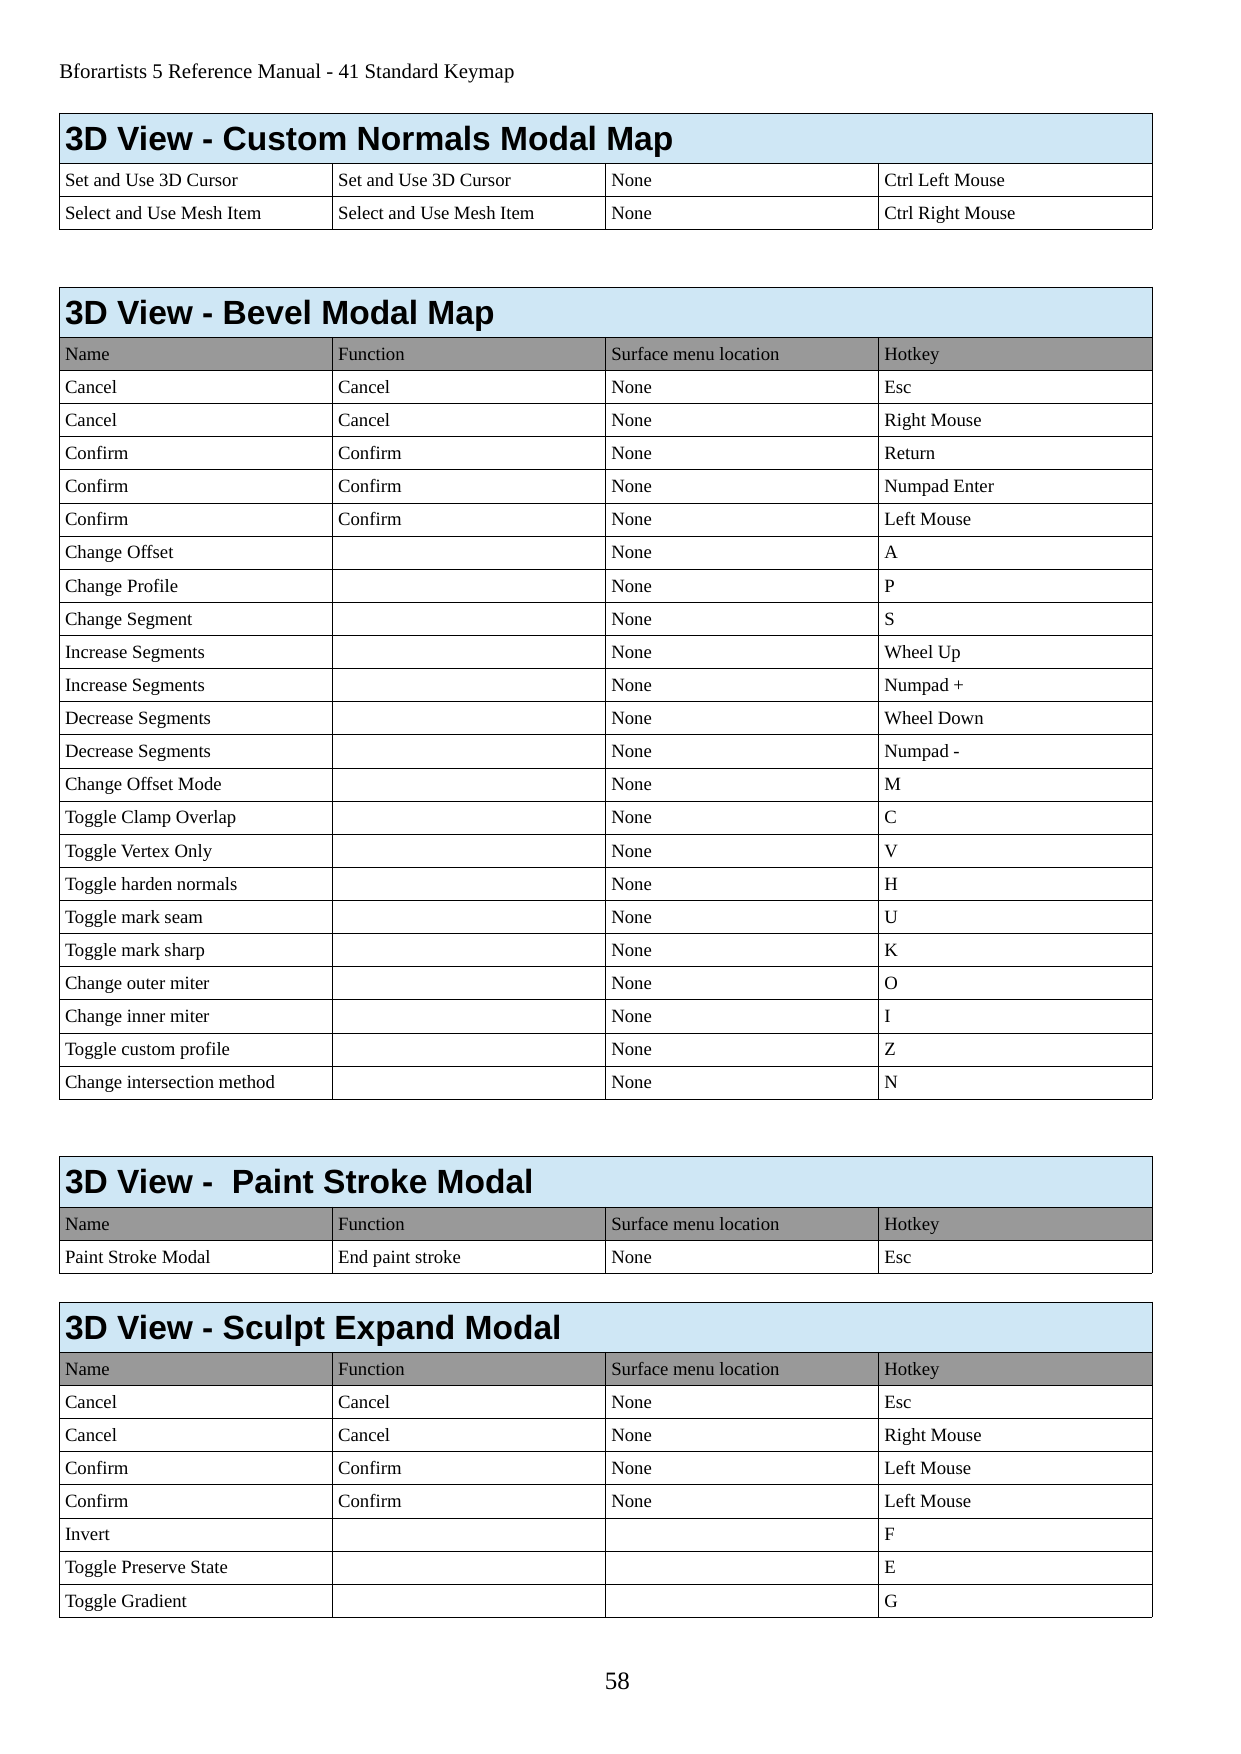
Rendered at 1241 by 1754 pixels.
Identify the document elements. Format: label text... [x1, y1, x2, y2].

table_cell Right Mouse [879, 1419, 1152, 1451]
table_cell Cancel [333, 404, 605, 436]
table_cell Toggle Clamp Overlap [60, 802, 332, 834]
table_cell None [606, 197, 878, 229]
table_cell Left Mouse [879, 1485, 1152, 1517]
table_cell Cancel [60, 1419, 332, 1451]
table_cell Change Profile [60, 570, 332, 602]
table_cell None [606, 1485, 878, 1517]
table_cell None [606, 702, 878, 734]
table_cell [333, 1585, 605, 1617]
table_cell I [879, 1000, 1152, 1032]
table_cell A [879, 537, 1152, 569]
table_cell H [879, 868, 1152, 900]
table_cell Surface menu location [606, 1353, 878, 1385]
table_cell None [606, 934, 878, 966]
table_cell [333, 603, 605, 635]
table_cell Cancel [60, 404, 332, 436]
table_cell None [606, 1034, 878, 1066]
table_header 3D View - Bevel Modal Map [60, 288, 1152, 337]
table_cell M [879, 769, 1152, 801]
table_cell Hotkey [879, 338, 1152, 370]
table_cell Change inner miter [60, 1000, 332, 1032]
table_cell [333, 967, 605, 999]
table_cell Toggle Preserve State [60, 1552, 332, 1584]
table_cell Name [60, 1353, 332, 1385]
table_cell [333, 868, 605, 900]
table_cell None [606, 1419, 878, 1451]
table_cell Name [60, 1208, 332, 1240]
table_cell End paint stroke [333, 1241, 605, 1273]
table_cell [333, 802, 605, 834]
table_cell N [879, 1067, 1152, 1099]
table_cell Function [333, 338, 605, 370]
table_cell None [606, 570, 878, 602]
table_cell Decrease Segments [60, 702, 332, 734]
table_cell [333, 901, 605, 933]
table_cell [333, 735, 605, 767]
table_cell Ctrl Left Mouse [879, 164, 1152, 196]
table_cell [333, 1519, 605, 1551]
table_cell Paint Stroke Modal [60, 1241, 332, 1273]
table_cell [333, 769, 605, 801]
table_cell [333, 934, 605, 966]
table_cell Cancel [333, 371, 605, 403]
table_cell Increase Segments [60, 669, 332, 701]
table_cell Left Mouse [879, 504, 1152, 536]
table_cell Surface menu location [606, 1208, 878, 1240]
table_cell Toggle mark seam [60, 901, 332, 933]
table_cell Change outer miter [60, 967, 332, 999]
table_cell None [606, 504, 878, 536]
table_cell [333, 1000, 605, 1032]
table_cell [606, 1519, 878, 1551]
table_cell None [606, 404, 878, 436]
table_cell [606, 1585, 878, 1617]
table_cell Toggle custom profile [60, 1034, 332, 1066]
table_cell Wheel Down [879, 702, 1152, 734]
table_cell Function [333, 1208, 605, 1240]
table_cell [606, 1552, 878, 1584]
table_cell Set and Use 3D Cursor [333, 164, 605, 196]
table_cell Confirm [60, 470, 332, 502]
table_cell None [606, 802, 878, 834]
table_cell Change intersection method [60, 1067, 332, 1099]
table_cell Change Offset [60, 537, 332, 569]
table_cell Change Offset Mode [60, 769, 332, 801]
table_cell Left Mouse [879, 1452, 1152, 1484]
table_cell None [606, 1386, 878, 1418]
table_cell Function [333, 1353, 605, 1385]
table_cell [333, 1034, 605, 1066]
table_cell None [606, 901, 878, 933]
table_cell None [606, 835, 878, 867]
table_cell Confirm [333, 470, 605, 502]
table_cell Confirm [60, 504, 332, 536]
table_cell None [606, 470, 878, 502]
table_cell Numpad - [879, 735, 1152, 767]
table_cell Hotkey [879, 1353, 1152, 1385]
table_cell Invert [60, 1519, 332, 1551]
table_cell Confirm [60, 1485, 332, 1517]
table_cell None [606, 1000, 878, 1032]
table_cell Select and Use Mesh Item [60, 197, 332, 229]
table_header 3D View - Sculpt Expand Modal [60, 1303, 1152, 1352]
table_cell Select and Use Mesh Item [333, 197, 605, 229]
table_cell Esc [879, 1386, 1152, 1418]
table_cell Cancel [333, 1386, 605, 1418]
table_cell None [606, 735, 878, 767]
table_cell Toggle harden normals [60, 868, 332, 900]
table_cell None [606, 636, 878, 668]
table_cell None [606, 1067, 878, 1099]
table_cell Cancel [60, 371, 332, 403]
table_cell Toggle mark sharp [60, 934, 332, 966]
table_cell Hotkey [879, 1208, 1152, 1240]
table_cell None [606, 603, 878, 635]
table_cell None [606, 769, 878, 801]
table_cell Esc [879, 1241, 1152, 1273]
table_cell C [879, 802, 1152, 834]
table_cell Confirm [333, 437, 605, 469]
table_cell [333, 702, 605, 734]
table_cell Toggle Gradient [60, 1585, 332, 1617]
table_header 3D View - Paint Stroke Modal [60, 1157, 1152, 1207]
table_cell Ctrl Right Mouse [879, 197, 1152, 229]
table_cell O [879, 967, 1152, 999]
table_cell Confirm [333, 1452, 605, 1484]
table_cell Right Mouse [879, 404, 1152, 436]
table_cell Decrease Segments [60, 735, 332, 767]
table_cell Name [60, 338, 332, 370]
table_cell V [879, 835, 1152, 867]
table_cell U [879, 901, 1152, 933]
table_cell E [879, 1552, 1152, 1584]
table_cell Confirm [60, 1452, 332, 1484]
table_cell None [606, 164, 878, 196]
table_cell Cancel [60, 1386, 332, 1418]
table_cell Confirm [333, 504, 605, 536]
table_cell [333, 570, 605, 602]
table_cell [333, 1552, 605, 1584]
table_cell Set and Use 3D Cursor [60, 164, 332, 196]
table_cell None [606, 868, 878, 900]
table_cell P [879, 570, 1152, 602]
table_cell Confirm [60, 437, 332, 469]
table_cell [333, 636, 605, 668]
table_cell Esc [879, 371, 1152, 403]
table_cell Increase Segments [60, 636, 332, 668]
table_cell None [606, 371, 878, 403]
table_header 3D View - Custom Normals Modal Map [60, 114, 1152, 163]
table_cell None [606, 1241, 878, 1273]
table_cell G [879, 1585, 1152, 1617]
table_cell None [606, 437, 878, 469]
table_cell Cancel [333, 1419, 605, 1451]
table_cell Numpad Enter [879, 470, 1152, 502]
table_cell Wheel Up [879, 636, 1152, 668]
table_cell [333, 835, 605, 867]
table_cell F [879, 1519, 1152, 1551]
table_cell None [606, 669, 878, 701]
table_cell Return [879, 437, 1152, 469]
table_cell None [606, 1452, 878, 1484]
table_cell Z [879, 1034, 1152, 1066]
table_cell Numpad + [879, 669, 1152, 701]
table_cell Toggle Vertex Only [60, 835, 332, 867]
table_cell None [606, 537, 878, 569]
table_cell [333, 537, 605, 569]
table_cell K [879, 934, 1152, 966]
table_cell [333, 669, 605, 701]
table_cell Confirm [333, 1485, 605, 1517]
table_cell Surface menu location [606, 338, 878, 370]
table_cell [333, 1067, 605, 1099]
table_cell S [879, 603, 1152, 635]
table_cell Change Segment [60, 603, 332, 635]
table_cell None [606, 967, 878, 999]
